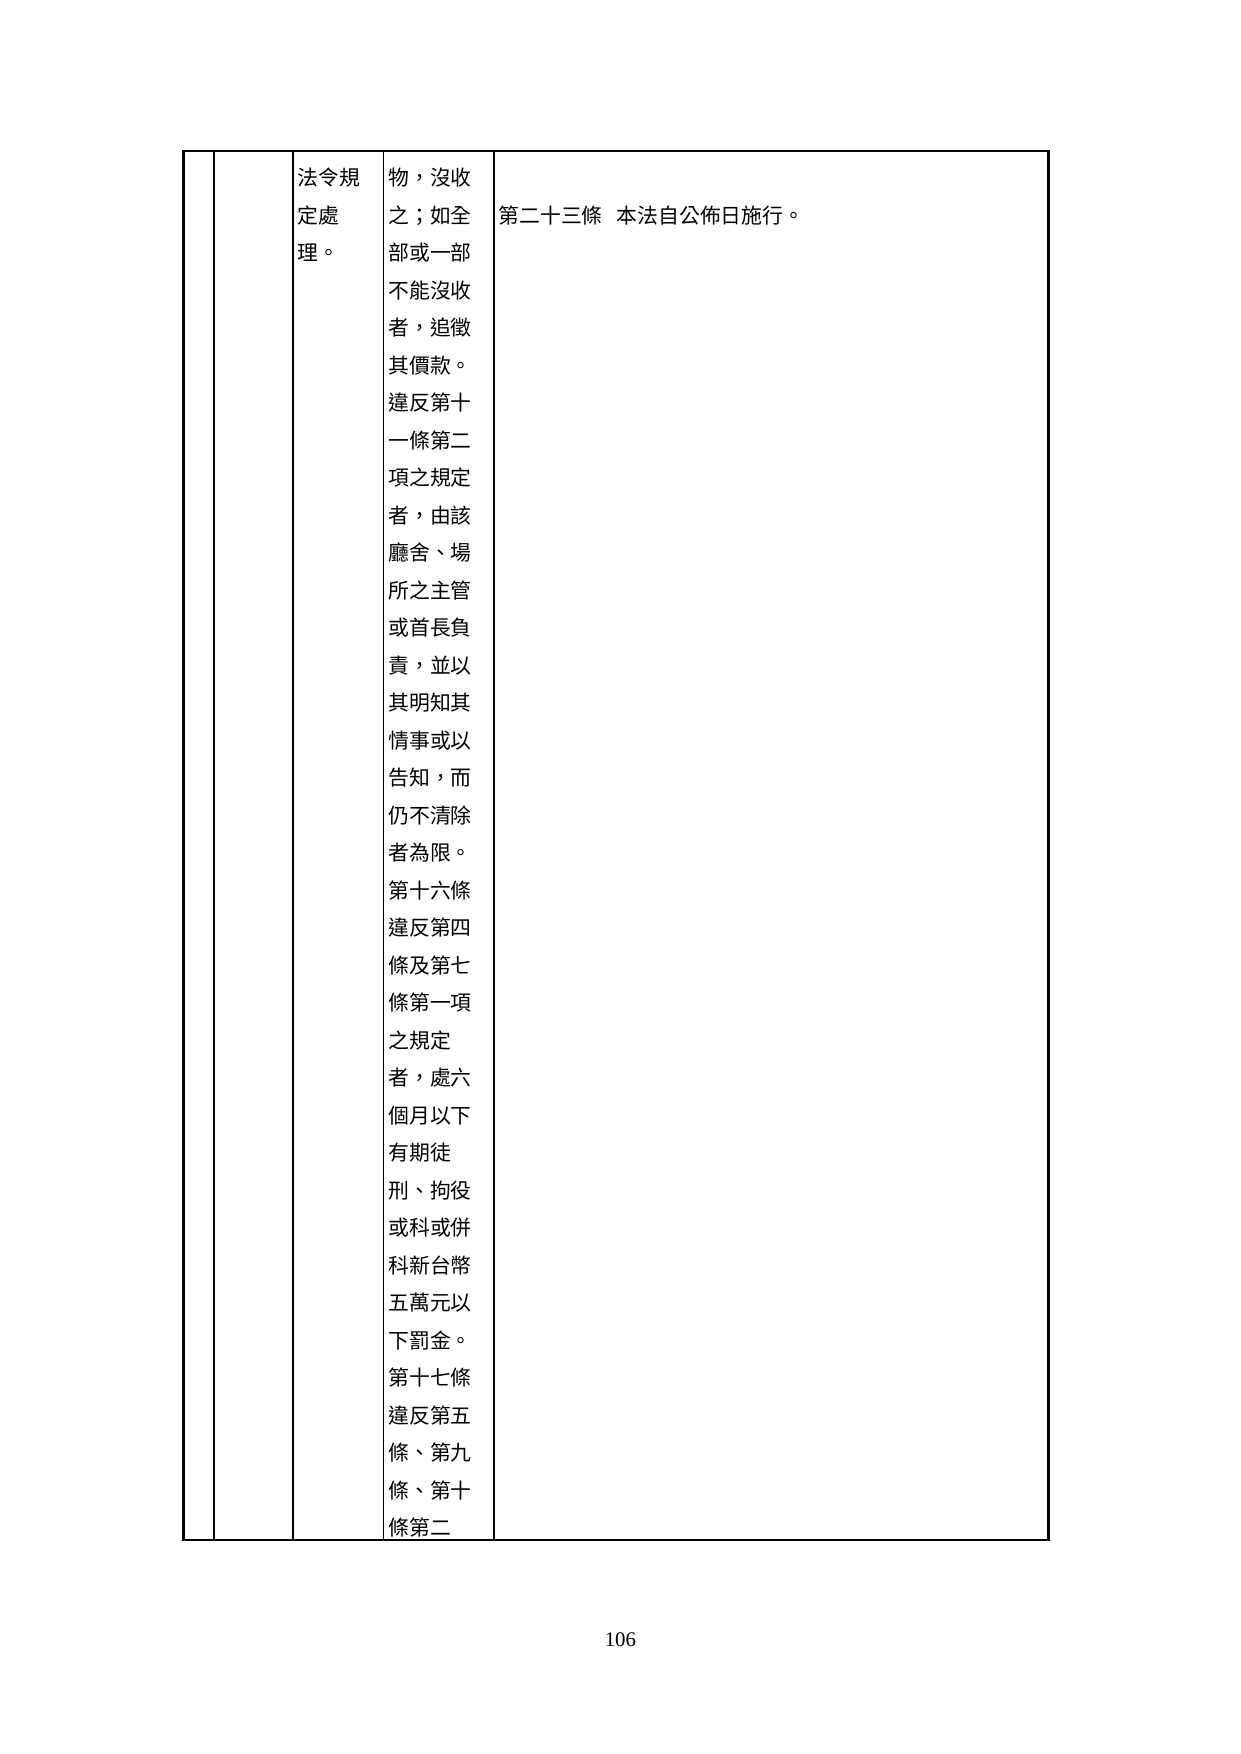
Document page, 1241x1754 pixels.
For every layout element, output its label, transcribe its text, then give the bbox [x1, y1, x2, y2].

table_cell 法令規定處理。 [294, 152, 383, 1539]
table_cell [185, 152, 213, 1539]
table_cell 物，沒收之；如全部或一部不能沒收者，追徵其價款。 違反第十一條第二項之規定者，由該廳舍、場所之主管或首長負責，並以其明知其情事或以告知，而仍不清除者為限。 第十六條 違反第四條及第七條第一項之規定者，處六個月以下有期徒刑、拘役或科或併科新台幣五萬元以下罰金。 第十七條 違反第五條、第九條、第十條第二 [384, 152, 493, 1539]
table_cell 第二十三條 本法自公佈日施行。 [495, 152, 1047, 1539]
table_cell [215, 152, 292, 1539]
